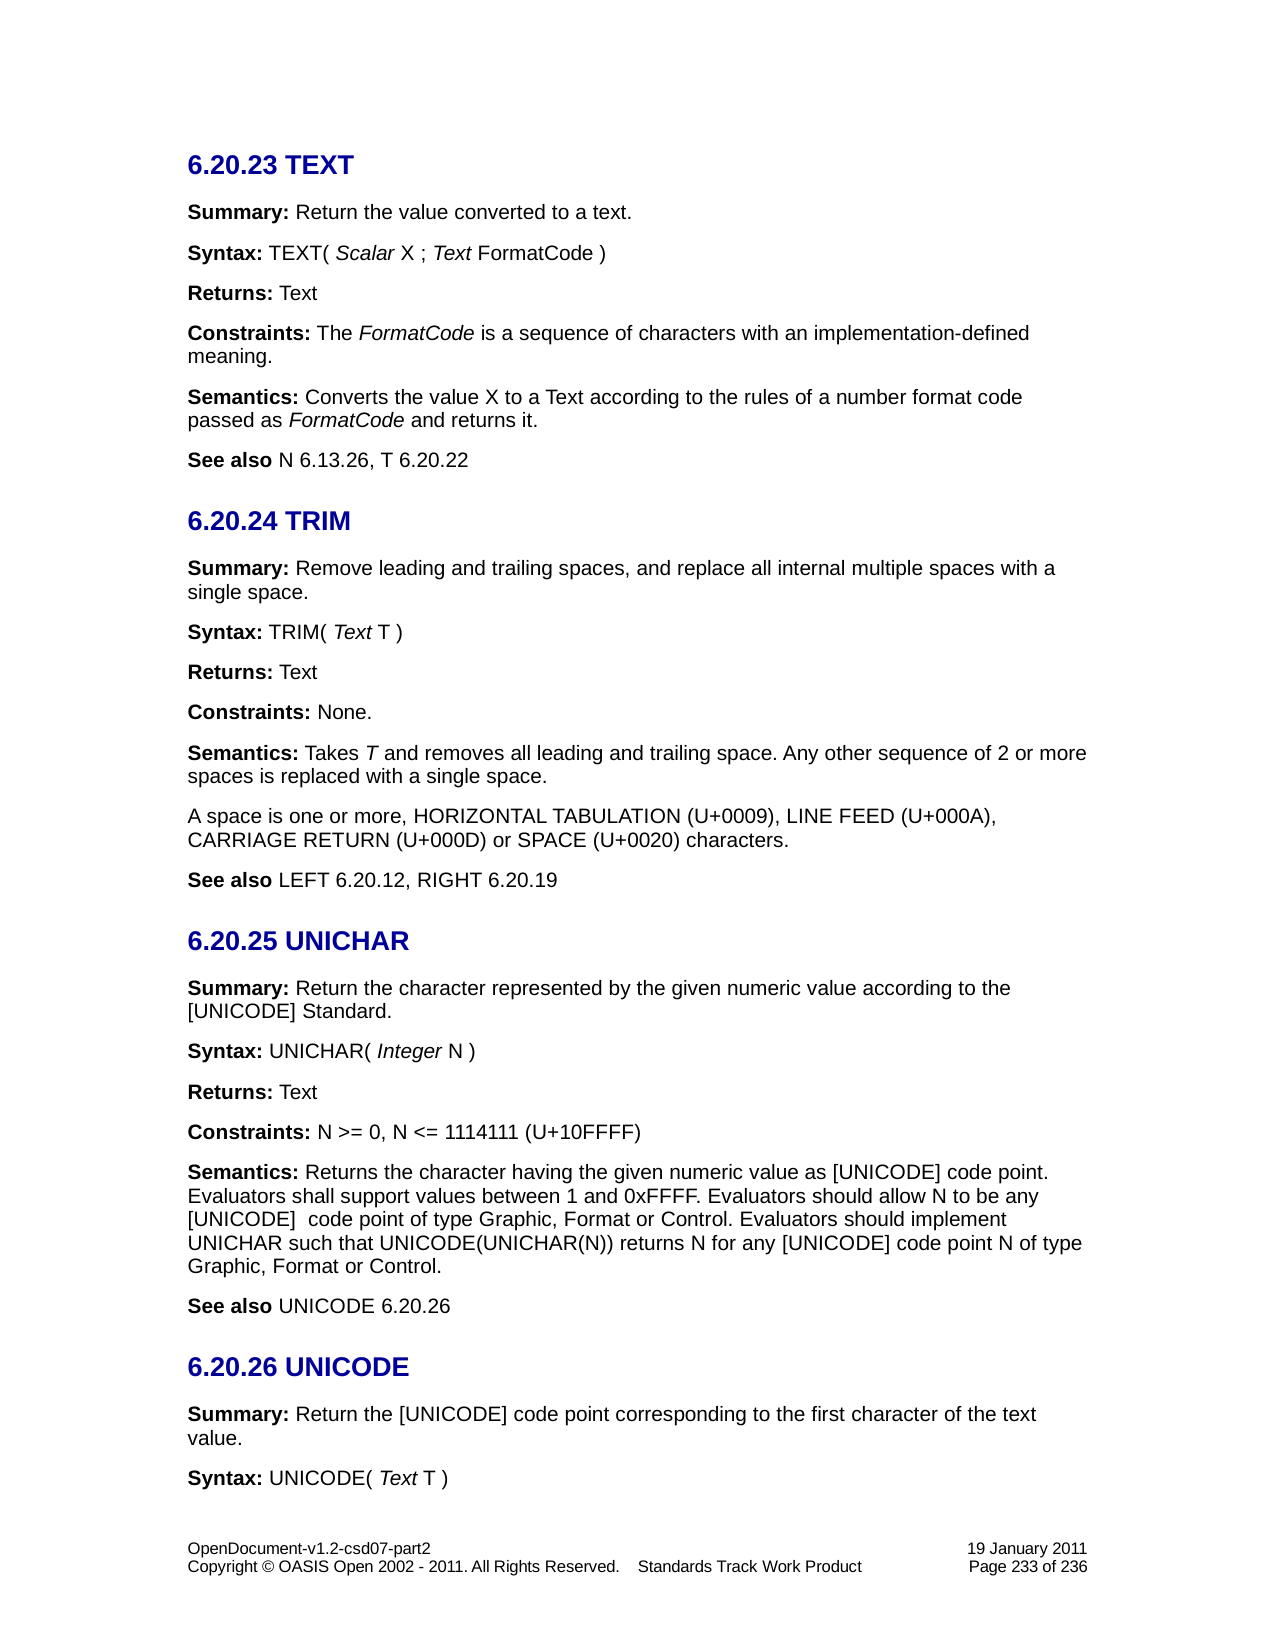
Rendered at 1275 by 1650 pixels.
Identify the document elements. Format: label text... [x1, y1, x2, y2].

text Semantics: Takes T and removes all leading and trailing space. Any other sequence of 2 or more spaces is replaced with a single space. [187, 741, 1088, 788]
text Returns: Text [187, 281, 1088, 305]
subtitle UNICHAR [187, 925, 1088, 955]
text Summary: Remove leading and trailing spaces, and replace all internal multiple spaces with a single space. [187, 557, 1088, 604]
text Syntax: UNICHAR( Integer N ) [187, 1040, 1088, 1063]
text Summary: Return the character represented by the given numeric value according to the [UNICODE] Standard. [187, 976, 1088, 1023]
text Constraints: N >= 0, N <= 1114111 (U+10FFFF) [187, 1120, 1088, 1144]
text Syntax: TRIM( Text T ) [187, 620, 1088, 644]
text Returns: Text [187, 661, 1088, 684]
text Syntax: UNICODE( Text T ) [187, 1466, 1088, 1490]
text A space is one or more, HORIZONTAL TABULATION (U+0009), LINE FEED (U+000A), CARRIAGE RETURN (U+000D) or SPACE (U+0020) characters. [187, 805, 1088, 852]
text Constraints: The FormatCode is a sequence of characters with an implementation-defined meaning. [187, 321, 1088, 368]
text Constraints: None. [187, 701, 1088, 724]
text See also UNICODE 6.20.26 [187, 1295, 1088, 1318]
subtitle UNICODE [187, 1352, 1088, 1382]
subtitle TEXT [187, 150, 1088, 180]
subtitle TRIM [187, 506, 1088, 536]
text See also N 6.13.26, T 6.20.22 [187, 449, 1088, 472]
text See also LEFT 6.20.12, RIGHT 6.20.19 [187, 868, 1088, 892]
text Syntax: TEXT( Scalar X ; Text FormatCode ) [187, 241, 1088, 264]
text Summary: Return the value converted to a text. [187, 201, 1088, 224]
text Semantics: Converts the value X to a Text according to the rules of a number format code passed as FormatCode and returns it. [187, 385, 1088, 432]
text Semantics: Returns the character having the given numeric value as [UNICODE] code point. Evaluators shall support values between 1 and 0xFFFF. Evaluators should allow N to be any [UNICODE] code point of type Graphic, Format or Control. Evaluators should implement UNICHAR such that UNICODE(UNICHAR(N)) returns N for any [UNICODE] code point N of type Graphic, Format or Control. [187, 1161, 1088, 1278]
text Returns: Text [187, 1080, 1088, 1104]
text Summary: Return the [UNICODE] code point corresponding to the first character of the text value. [187, 1403, 1088, 1450]
